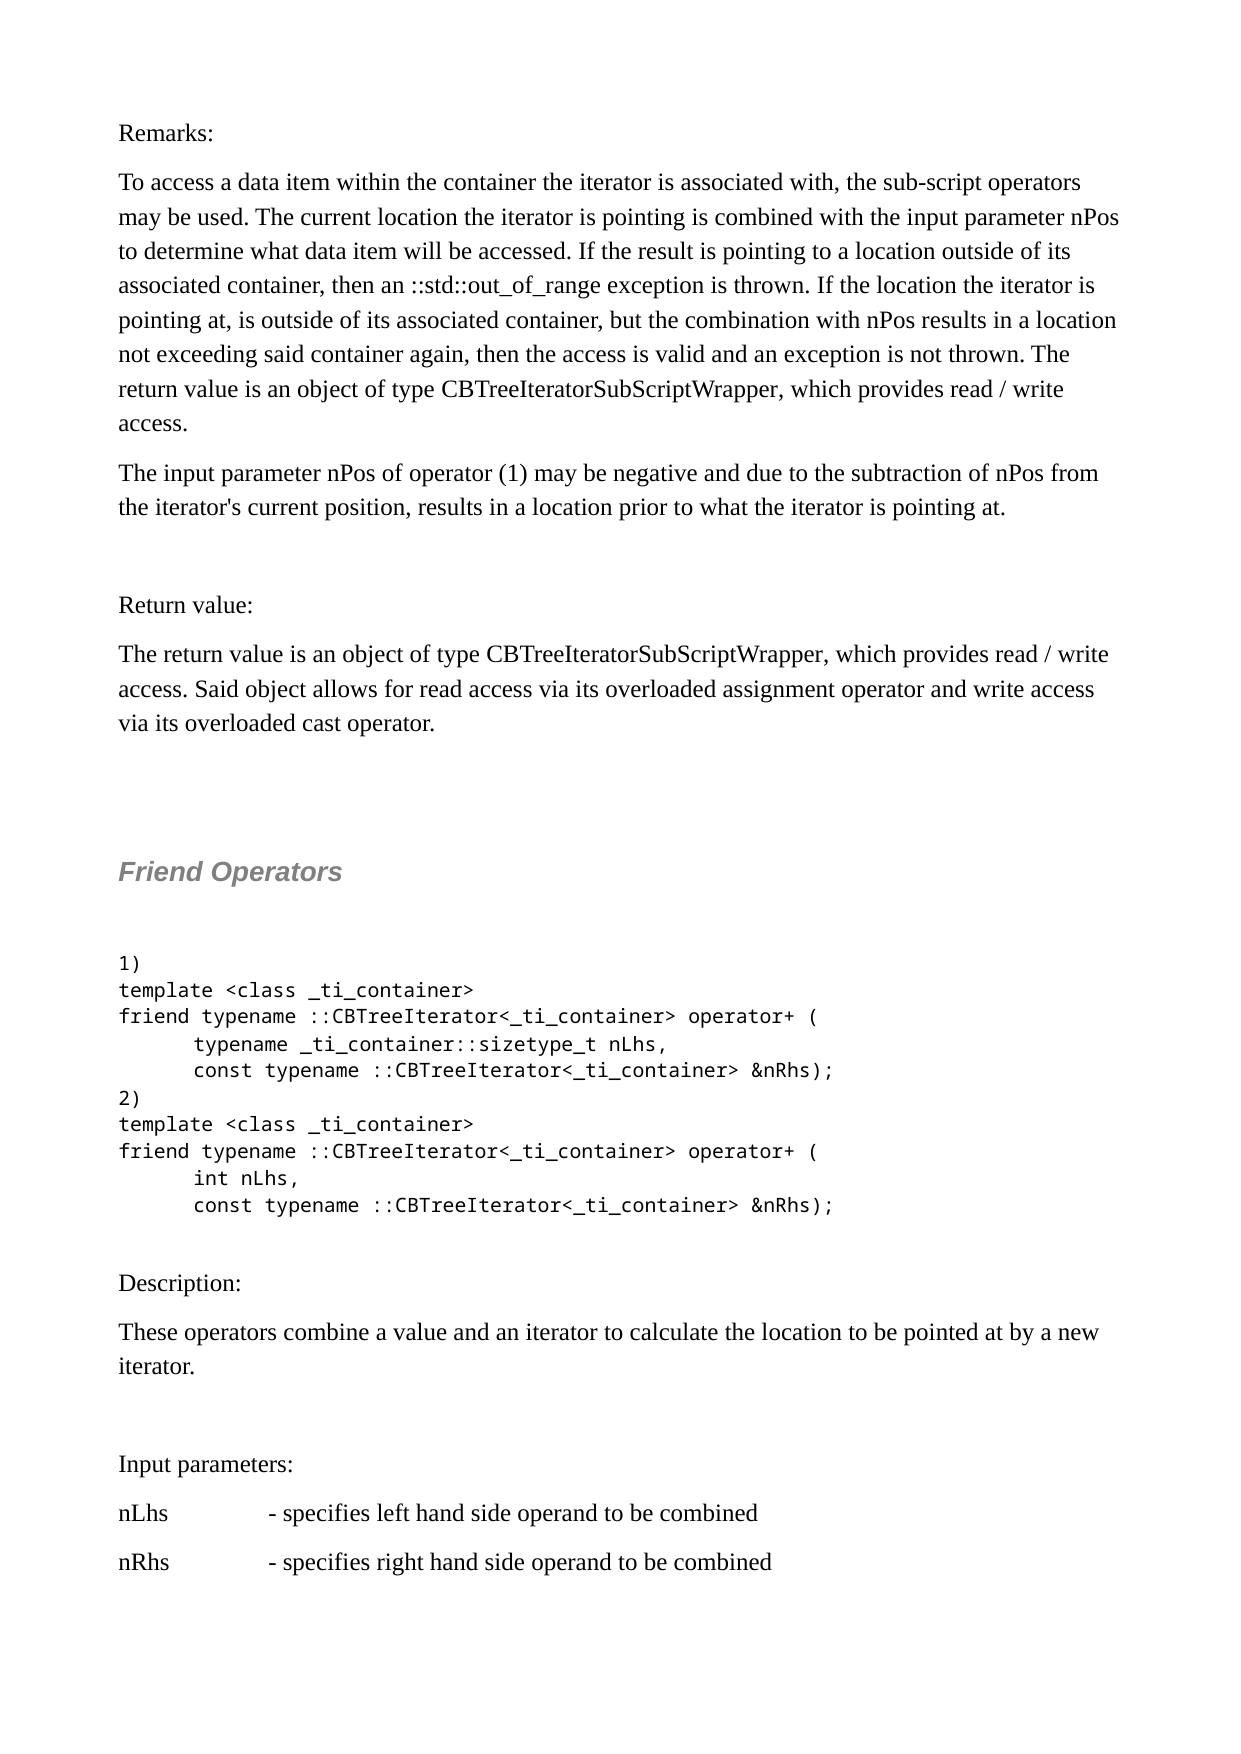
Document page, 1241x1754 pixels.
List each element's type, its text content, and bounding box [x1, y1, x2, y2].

text To access a data item within the container the iterator is associated with, the sub-script operators may be used. The current location the iterator is pointing is combined with the input parameter nPos to determine what data item will be accessed. If the result is pointing to a location outside of its associated container, then an ::std::out_of_range exception is thrown. If the location the iterator is pointing at, is outside of its associated container, but the combination with nPos results in a location not exceeding said container again, then the access is valid and an exception is not thrown. The return value is an object of type CBTreeIteratorSubScriptWrapper, which provides read / write access. [118, 167, 1122, 437]
text nRhs - specifies right hand side operand to be combined [118, 1547, 1122, 1576]
text template <class _ti_container> [118, 976, 1122, 1003]
text Input parameters: [118, 1449, 1122, 1478]
text Remarks: [118, 118, 1122, 147]
text The input parameter nPos of operator (1) may be negative and due to the subtraction of nPos from the iterator's current position, results in a location prior to what the iterator is pointing at. [118, 458, 1122, 521]
text friend typename ::CBTreeIterator<_ti_container> operator+ ( [118, 1003, 1122, 1030]
text These operators combine a value and an iterator to calculate the location to be pointed at by a new iterator. [118, 1317, 1122, 1380]
text const typename ::CBTreeIterator<_ti_container> &nRhs); [118, 1192, 1122, 1219]
text template <class _ti_container> [118, 1111, 1122, 1138]
text The return value is an object of type CBTreeIteratorSubScriptWrapper, which provides read / write access. Said object allows for read access via its overloaded assignment operator and write access via its overloaded cast operator. [118, 639, 1122, 737]
text Return value: [118, 590, 1122, 619]
text const typename ::CBTreeIterator<_ti_container> &nRhs); [118, 1057, 1122, 1084]
subtitle Friend Operators [118, 855, 1122, 887]
text nLhs - specifies left hand side operand to be combined [118, 1498, 1122, 1527]
text 1) [118, 949, 1122, 976]
text friend typename ::CBTreeIterator<_ti_container> operator+ ( [118, 1138, 1122, 1165]
text typename _ti_container::sizetype_t nLhs, [118, 1030, 1122, 1057]
text 2) [118, 1084, 1122, 1111]
text Description: [118, 1268, 1122, 1296]
text int nLhs, [118, 1165, 1122, 1192]
